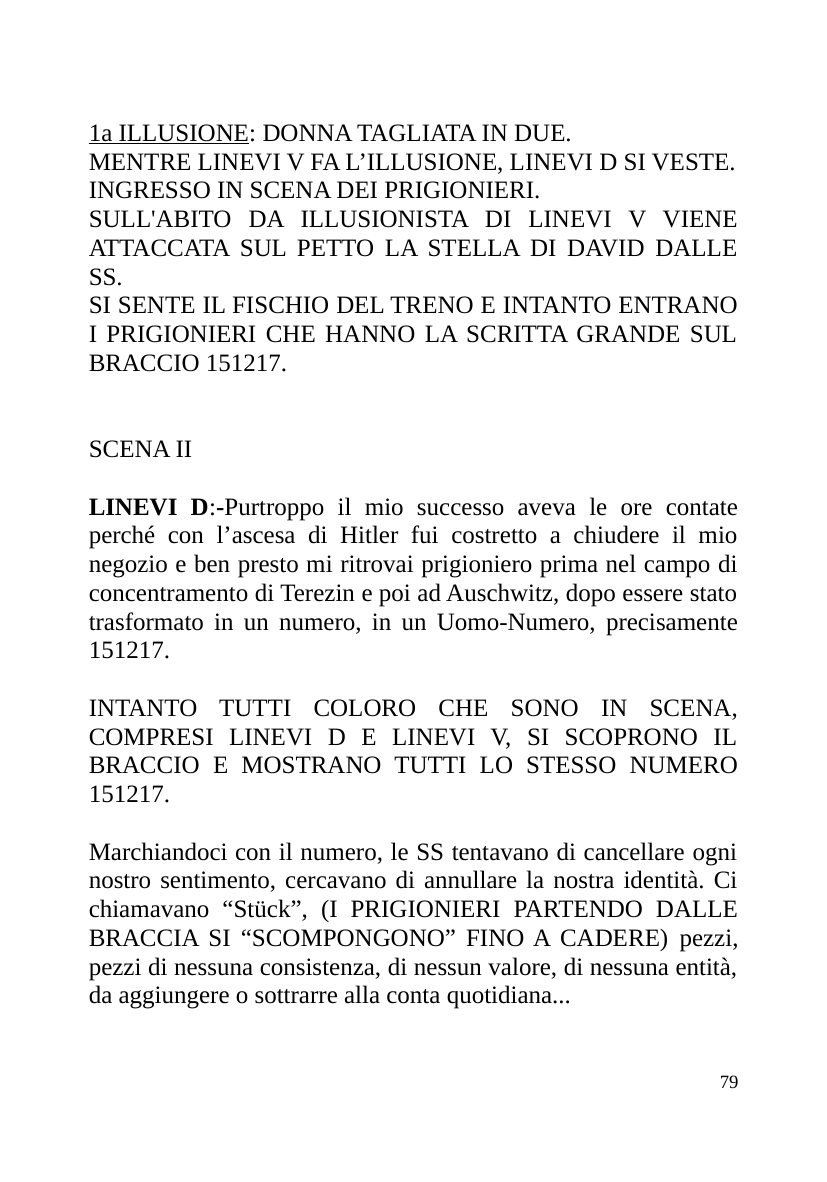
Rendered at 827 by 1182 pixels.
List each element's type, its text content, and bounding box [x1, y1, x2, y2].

text INTANTO TUTTI COLORO CHE SONO IN SCENA, COMPRESI LINEVI D E LINEVI V, SI SCOPRONO IL BRACCIO E MOSTRANO TUTTI LO STESSO NUMERO 151217. [88, 693, 738, 808]
text SULL'ABITO DA ILLUSIONISTA DI LINEVI V VIENE ATTACCATA SUL PETTO LA STELLA DI DAVID DALLE SS. [88, 204, 738, 291]
text SI SENTE IL FISCHIO DEL TRENO E INTANTO ENTRANO I PRIGIONIERI CHE HANNO LA SCRITTA GRANDE SUL BRACCIO 151217. [88, 291, 738, 377]
text 1a ILLUSIONE: DONNA TAGLIATA IN DUE. [88, 118, 738, 147]
text MENTRE LINEVI V FA L’ILLUSIONE, LINEVI D SI VESTE. [88, 147, 738, 176]
text SCENA II [88, 434, 738, 463]
text Marchiandoci con il numero, le SS tentavano di cancellare ogni nostro sentimento, cercavano di annullare la nostra identità. Ci chiamavano “Stück”, (I PRIGIONIERI PARTENDO DALLE BRACCIA SI “SCOMPONGONO” FINO A CADERE) pezzi, pezzi di nessuna consistenza, di nessun valore, di nessuna entità, da aggiungere o sottrarre alla conta quotidiana... [88, 837, 738, 1009]
text LINEVI D:-Purtroppo il mio successo aveva le ore contate perché con l’ascesa di Hitler fui costretto a chiudere il mio negozio e ben presto mi ritrovai prigioniero prima nel campo di concentramento di Terezin e poi ad Auschwitz, dopo essere stato trasformato in un numero, in un Uomo-Numero, precisamente 151217. [88, 492, 738, 664]
text INGRESSO IN SCENA DEI PRIGIONIERI. [88, 176, 738, 204]
